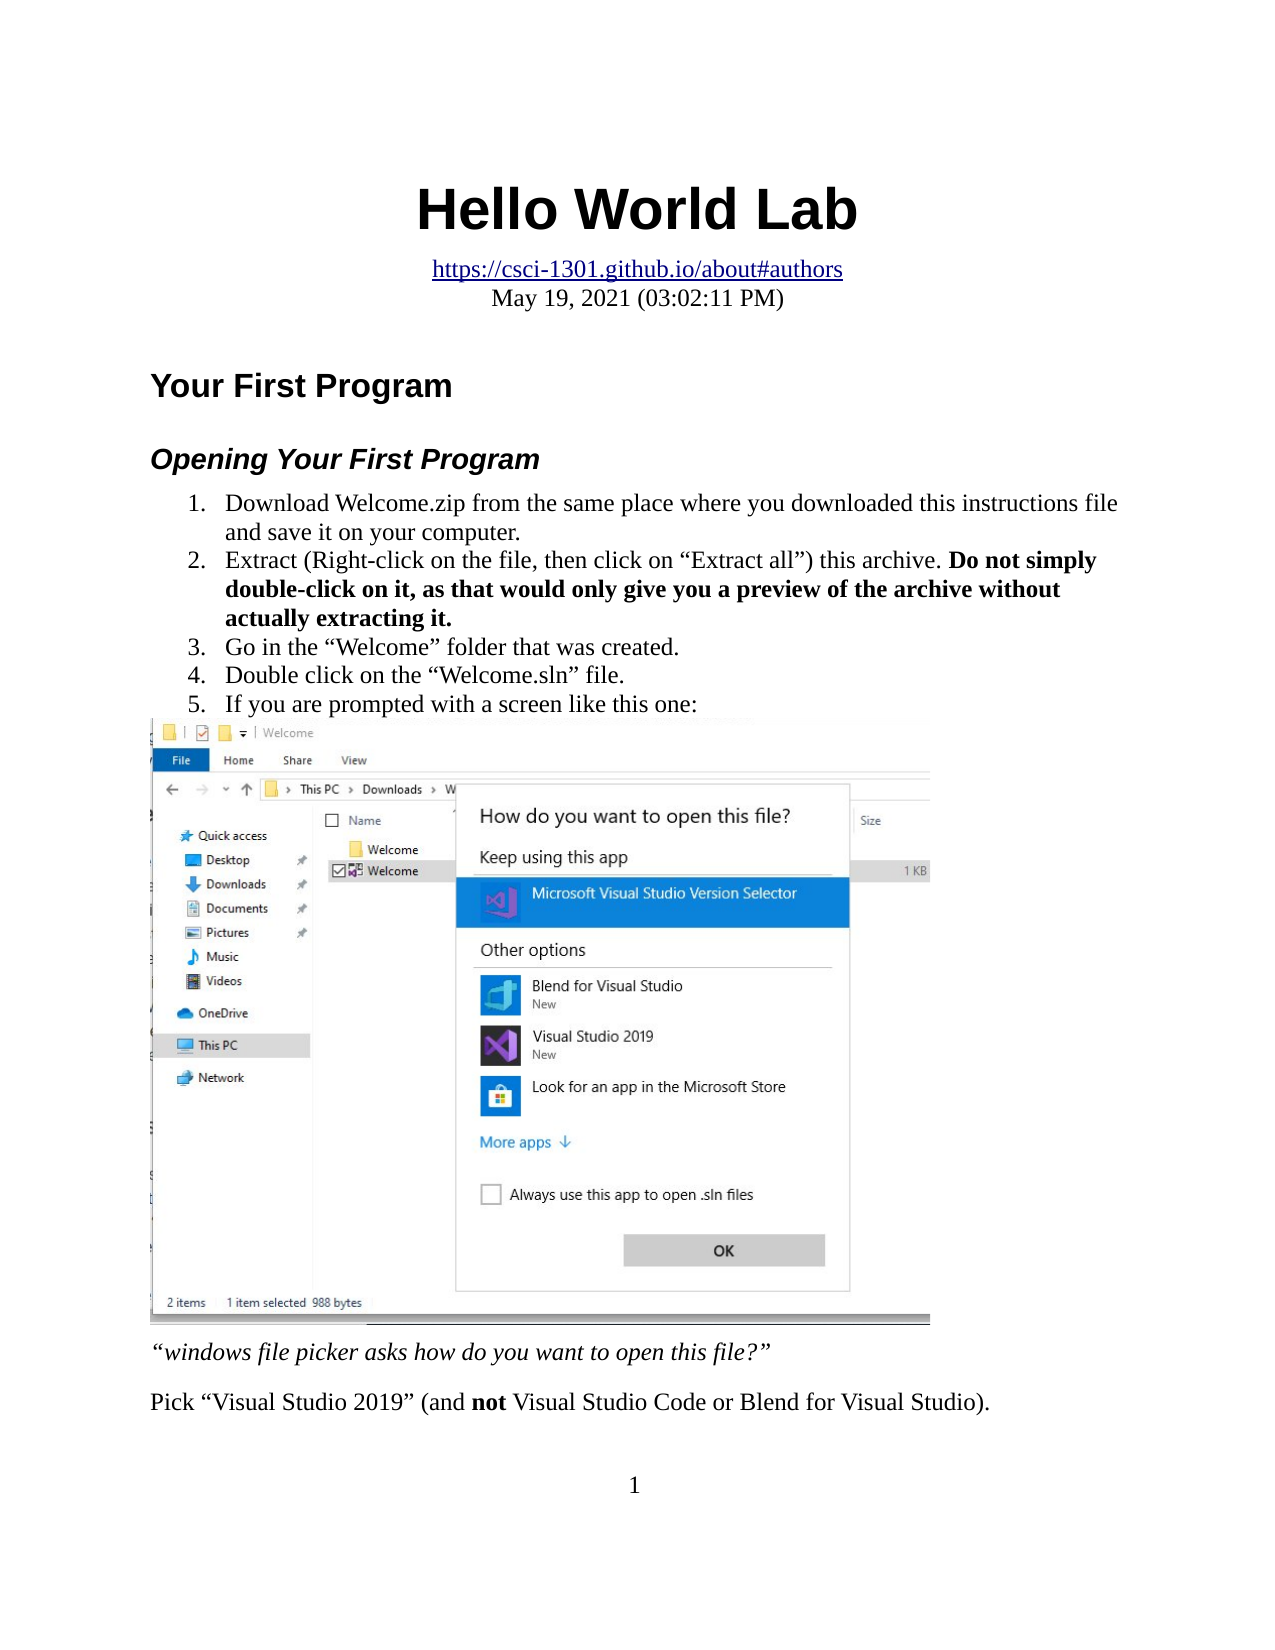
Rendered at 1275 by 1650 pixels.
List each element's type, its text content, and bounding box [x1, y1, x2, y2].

list If you are prompted with a screen like this one: [187, 689, 1125, 718]
list Download Welcome.zip from the same place where you downloaded this instructions file and save it on your computer. [187, 488, 1125, 546]
title Hello World Lab [150, 175, 1125, 242]
text https://csci-1301.github.io/about#authors [150, 254, 1125, 283]
text “windows file picker asks how do you want to open this file?” [150, 1337, 1125, 1366]
list Go in the “Welcome” folder that was created. [187, 632, 1125, 661]
subtitle Your First Program [150, 366, 1125, 404]
text May 19, 2021 (03:02:11 PM) [150, 283, 1125, 312]
text Pick “Visual Studio 2019” (and not Visual Studio Code or Blend for Visual Studio). [150, 1387, 1125, 1416]
list Extract (Right-click on the file, then click on “Extract all”) this archive. Do not simply double-click on it, as that would only give you a preview of the archive without actually extracting it. [187, 546, 1125, 632]
subtitle Opening Your First Program [150, 442, 1125, 476]
picture [150, 718, 930, 1325]
list Double click on the “Welcome.sln” file. [187, 661, 1125, 689]
